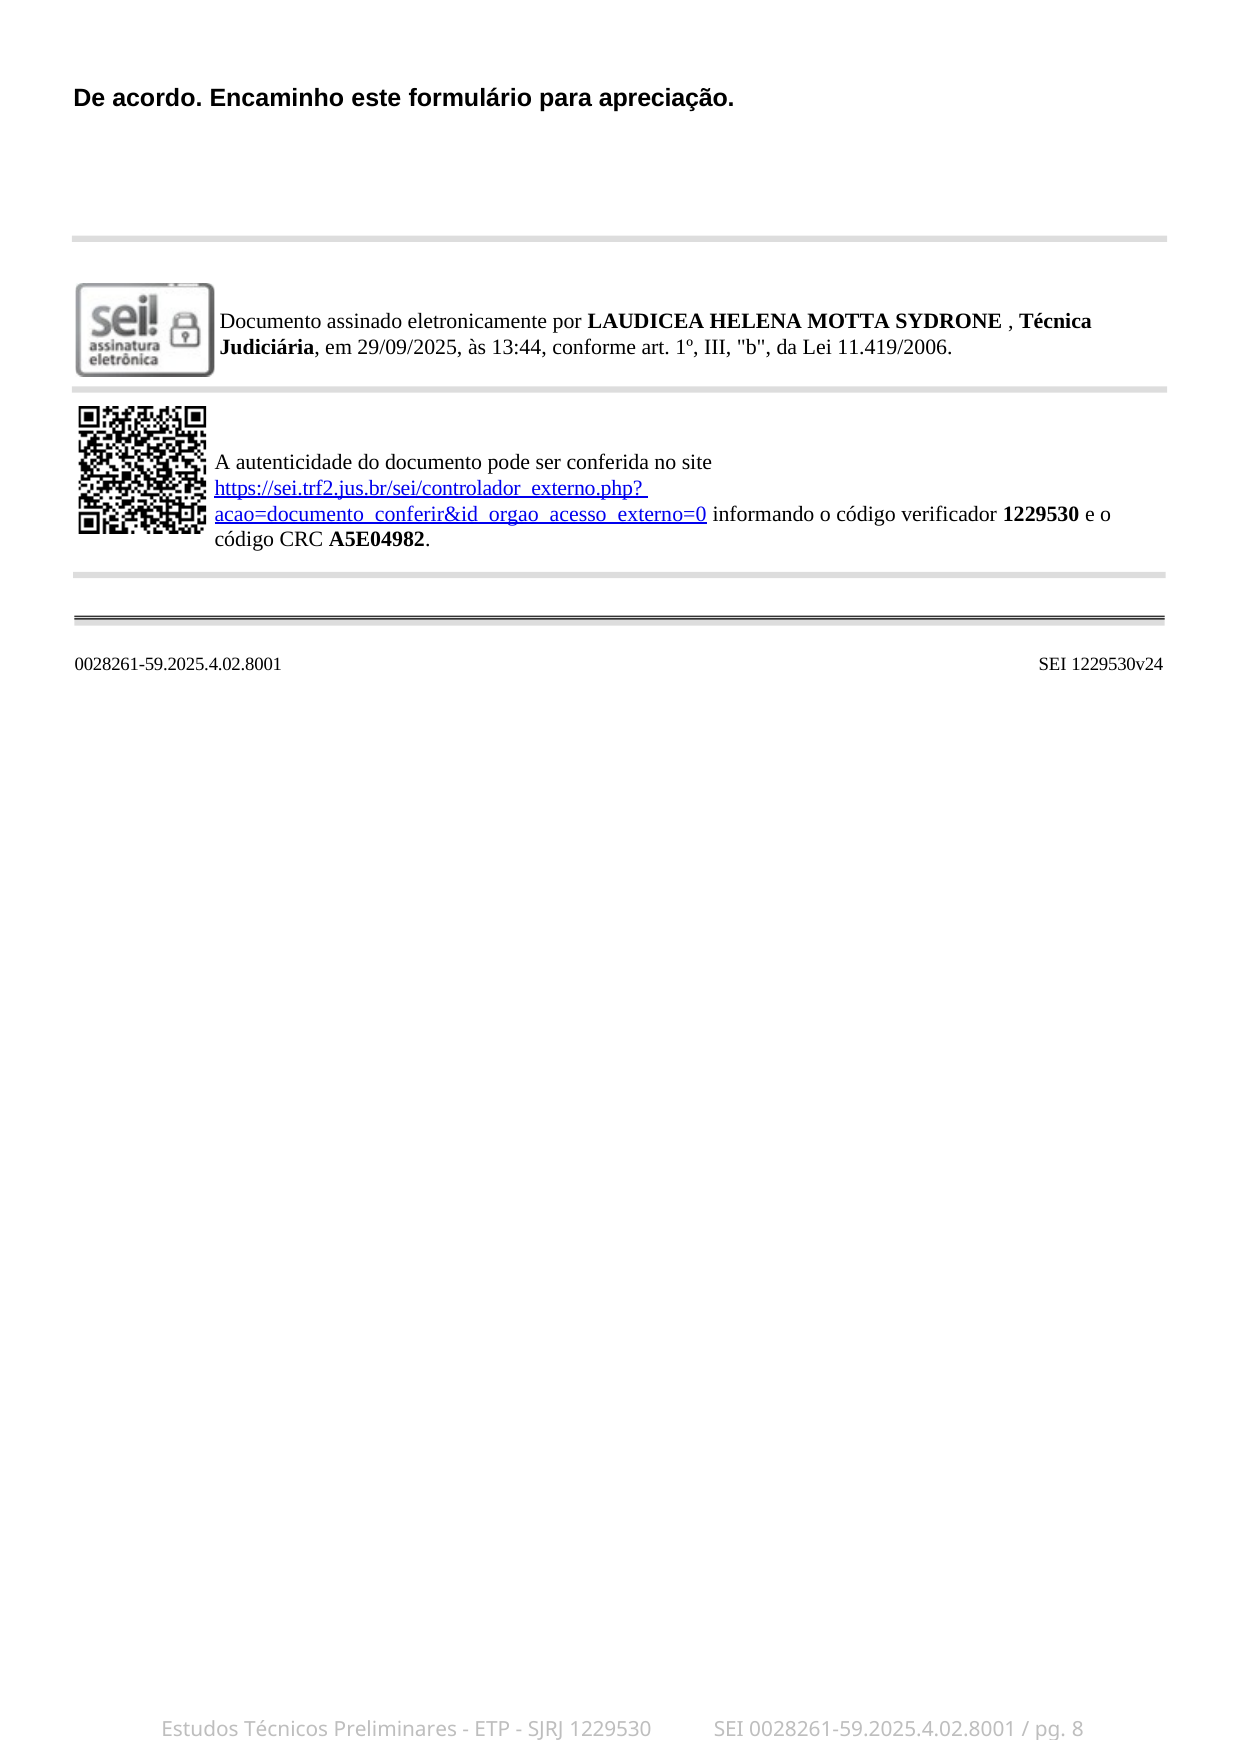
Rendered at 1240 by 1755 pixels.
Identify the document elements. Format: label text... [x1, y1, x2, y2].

text De acordo. Encaminho este formulário para apreciação. [73, 83, 1181, 112]
text 0028261-59.2025.4.02.8001 SEI 1229530v24 [74, 652, 1181, 674]
text A autenticidade do documento pode ser conferida no site https://sei.trf2.jus.br/sei/controlador_externo.php? acao=documento_conferir&id_orgao_acesso_externo=0 informando o código verificador 1229530 e o código CRC A5E04982. [214, 449, 1121, 552]
text Documento assinado eletronicamente por LAUDICEA HELENA MOTTA SYDRONE , Técnica Judiciária, em 29/09/2025, às 13:44, conforme art. 1º, III, "b", da Lei 11.419/2006. [219, 308, 1181, 359]
